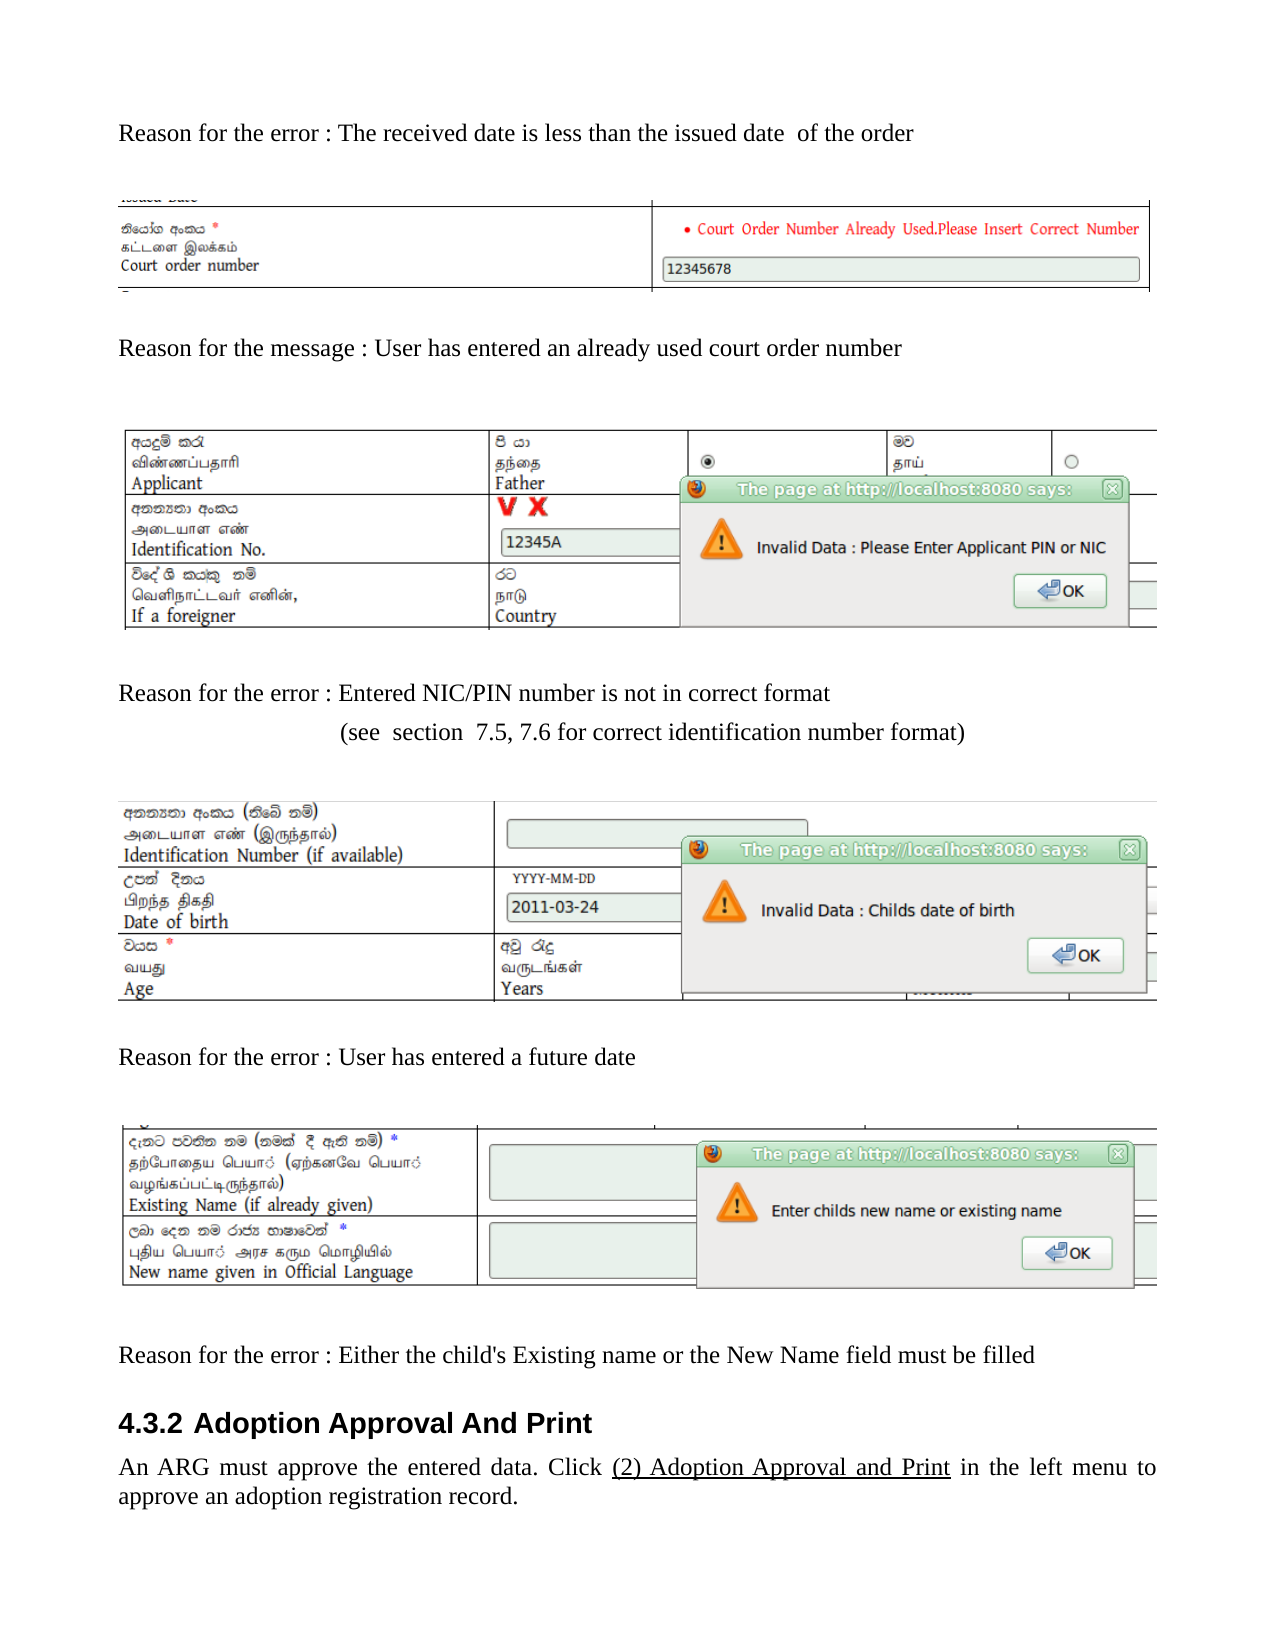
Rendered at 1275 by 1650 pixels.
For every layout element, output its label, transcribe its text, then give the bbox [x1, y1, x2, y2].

picture [118, 200, 1157, 292]
subtitle Adoption Approval And Print [118, 1406, 1157, 1440]
picture [118, 801, 1157, 1002]
text Reason for the error : Entered NIC/PIN number is not in correct format (see section 7.5, 7.6 for correct identification number format) [118, 671, 1157, 747]
text Reason for the error : User has entered a future date [118, 1042, 1157, 1071]
text Reason for the error : Either the child's Existing name or the New Name field must be filled [118, 1340, 1157, 1369]
picture [118, 1125, 1157, 1299]
text Reason for the message : User has entered an already used court order number [118, 333, 1157, 362]
picture [118, 415, 1157, 630]
text An ARG must approve the entered data. Click (2) Adoption Approval and Print in the left menu to approve an adoption registration record. [118, 1452, 1157, 1510]
text Reason for the error : The received date is less than the issued date of the order [118, 118, 1157, 147]
